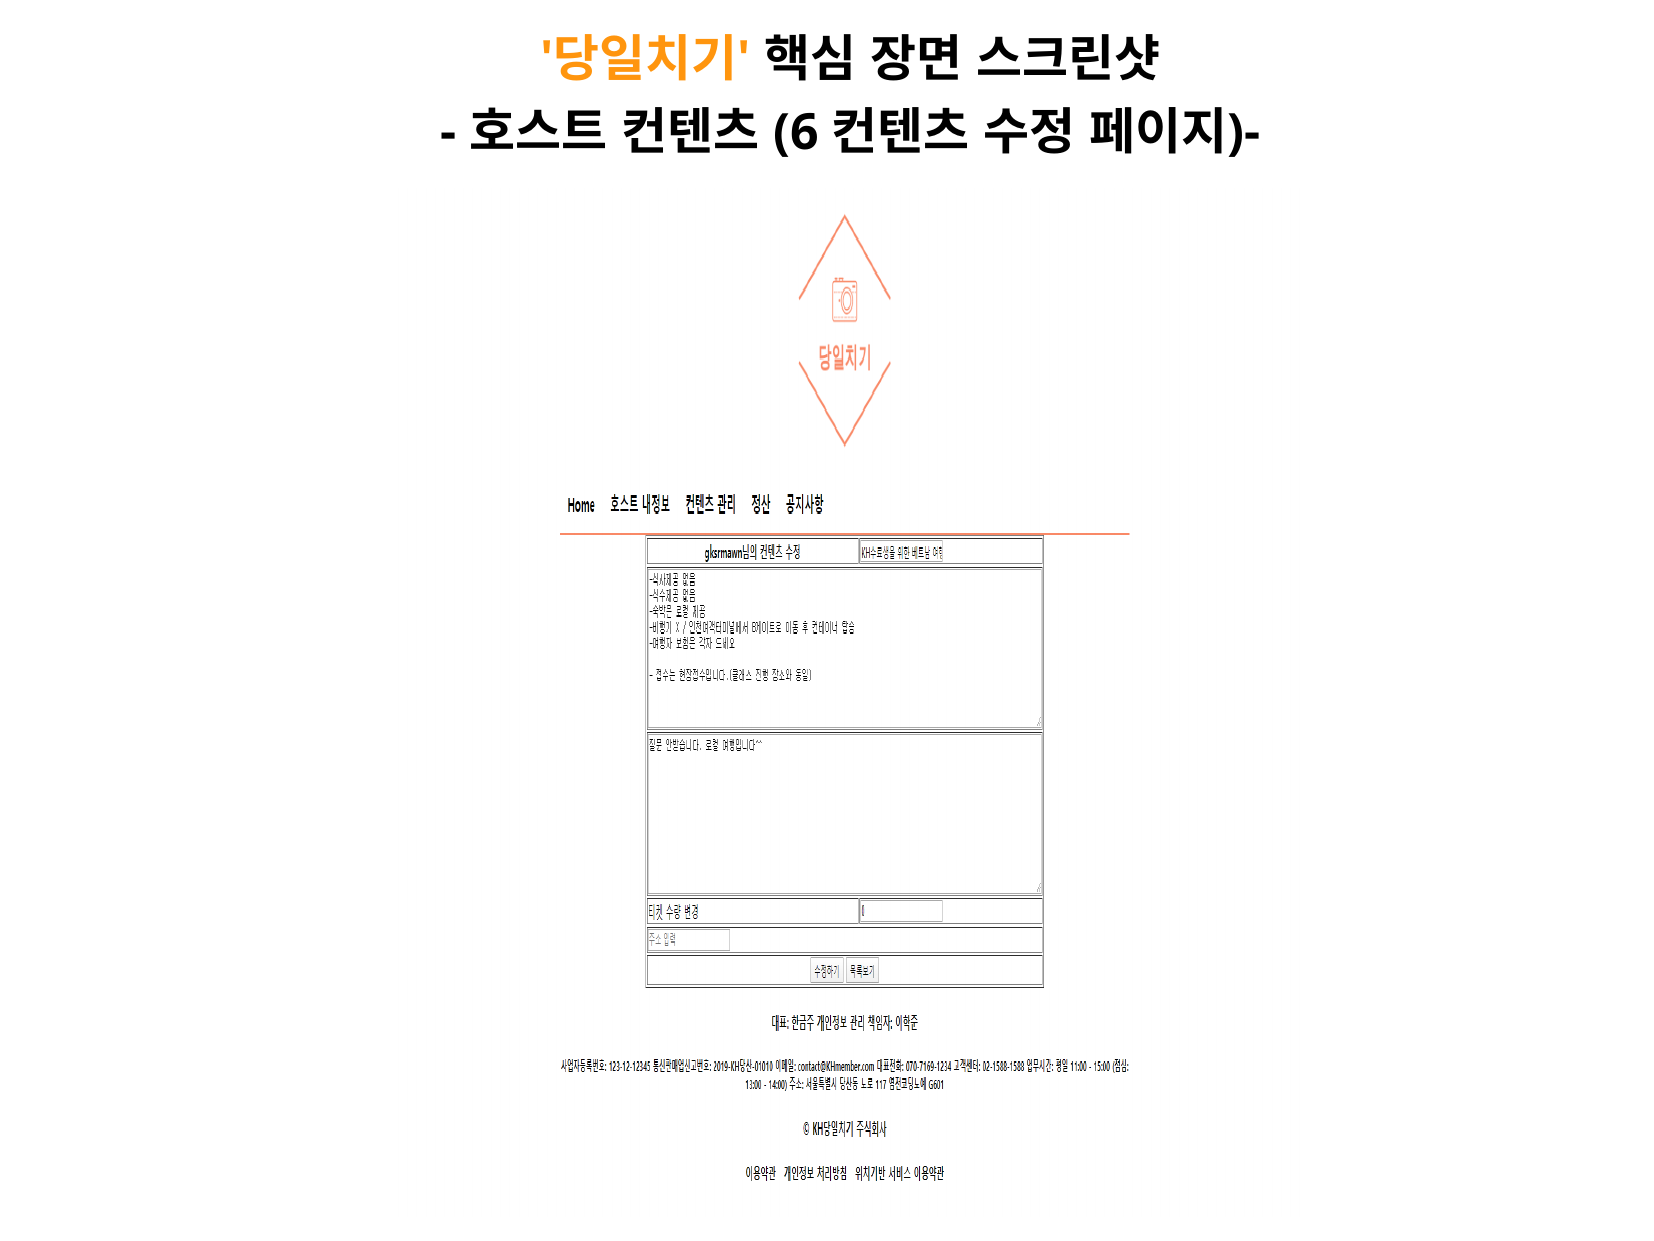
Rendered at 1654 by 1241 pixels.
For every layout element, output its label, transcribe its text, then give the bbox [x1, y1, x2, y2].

title '당일치기' 핵심 장면 스크린샷 - 호스트 컨텐츠 (6 컨텐츠 수정 페이지)- [106, 0, 1595, 196]
picture [389, 188, 1300, 1217]
